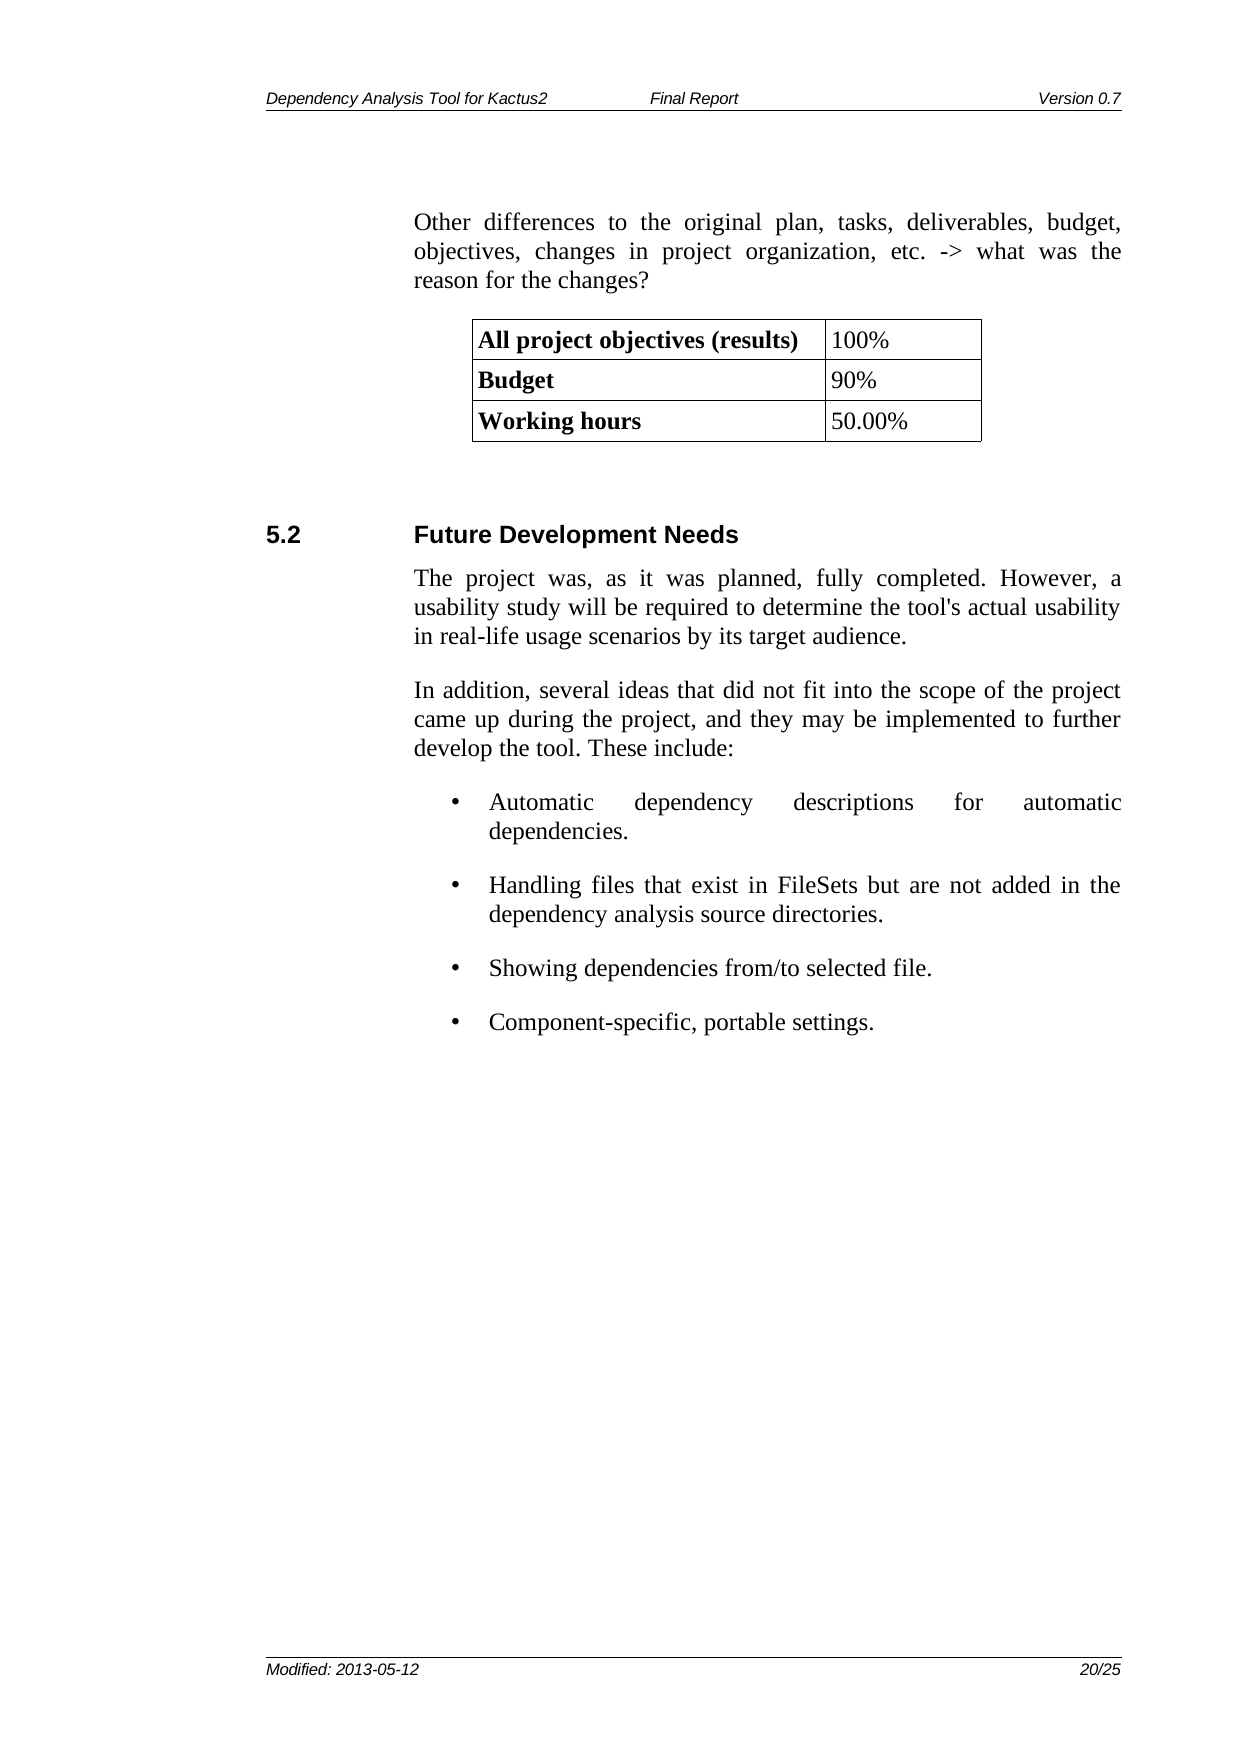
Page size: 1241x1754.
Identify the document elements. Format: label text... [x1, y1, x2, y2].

table_cell 50,00% [826, 401, 981, 441]
subtitle Future Development Needs [266, 519, 1122, 549]
list Automatic dependency descriptions for automatic dependencies. [451, 787, 1122, 845]
table_cell Working hours [473, 401, 825, 441]
table_cell Budget [473, 360, 825, 400]
table_header All project objectives (results) [473, 320, 825, 359]
text Other differences to the original plan, tasks, deliverables, budget, objectives, changes in project organization, etc. -> what was the reason for the changes? [413, 207, 1122, 294]
list Handling files that exist in FileSets but are not added in the dependency analysis source directories. [451, 870, 1122, 928]
list Component-specific, portable settings. [451, 1007, 1122, 1036]
list Showing dependencies from/to selected file. [451, 953, 1122, 982]
table_cell 90% [826, 360, 981, 400]
table_header 100% [826, 320, 981, 359]
text The project was, as it was planned, fully completed. However, a usability study will be required to determine the tool's actual usability in real-life usage scenarios by its target audience. [413, 563, 1122, 650]
text In addition, several ideas that did not fit into the scope of the project came up during the project, and they may be implemented to further develop the tool. These include: [413, 675, 1122, 762]
